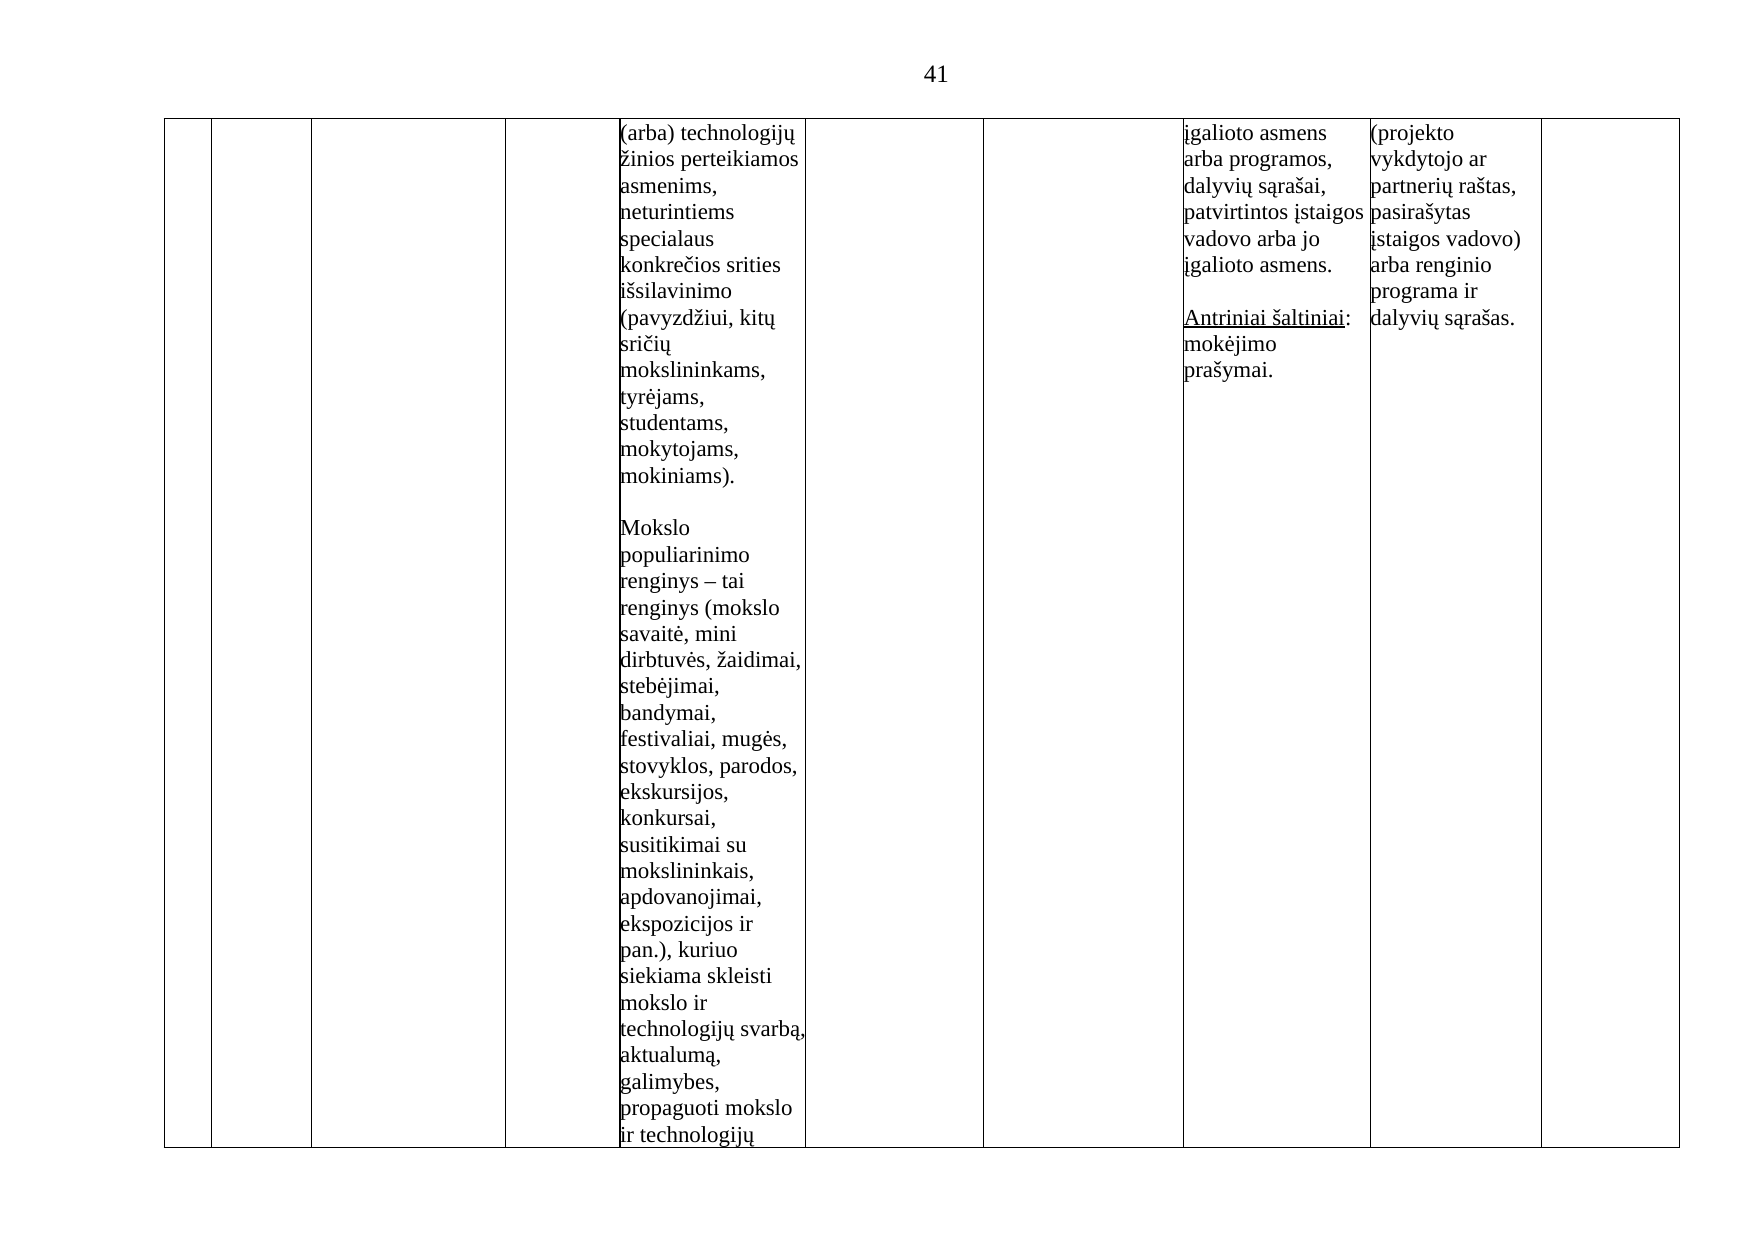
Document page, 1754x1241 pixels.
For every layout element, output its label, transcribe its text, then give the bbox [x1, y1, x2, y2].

table_cell [312, 119, 505, 1147]
table_cell [165, 119, 211, 1147]
table_cell įgalioto asmens arba programos, dalyvių sąrašai, patvirtintos įstaigos vadovo arba jo įgalioto asmens. Antriniai šaltiniai: mokėjimo prašymai. [1184, 119, 1370, 1147]
table_cell (projekto vykdytojo ar partnerių raštas, pasirašytas įstaigos vadovo) arba renginio programa ir dalyvių sąrašas. [1371, 119, 1541, 1147]
table_cell [506, 119, 619, 1147]
table_cell [1542, 119, 1679, 1147]
table_cell [984, 119, 1183, 1147]
table_cell [212, 119, 311, 1147]
table_cell (arba) technologijų žinios perteikiamos asmenims, neturintiems specialaus konkrečios srities išsilavinimo (pavyzdžiui, kitų sričių mokslininkams, tyrėjams, studentams, mokytojams, mokiniams). Mokslo populiarinimo renginys – tai renginys (mokslo savaitė, mini dirbtuvės, žaidimai, stebėjimai, bandymai, festivaliai, mugės, stovyklos, parodos, ekskursijos, konkursai, susitikimai su mokslininkais, apdovanojimai, ekspozicijos ir pan.), kuriuo siekiama skleisti mokslo ir technologijų svarbą, aktualumą, galimybes, propaguoti mokslo ir technologijų [621, 119, 805, 1147]
table_cell [806, 119, 983, 1147]
